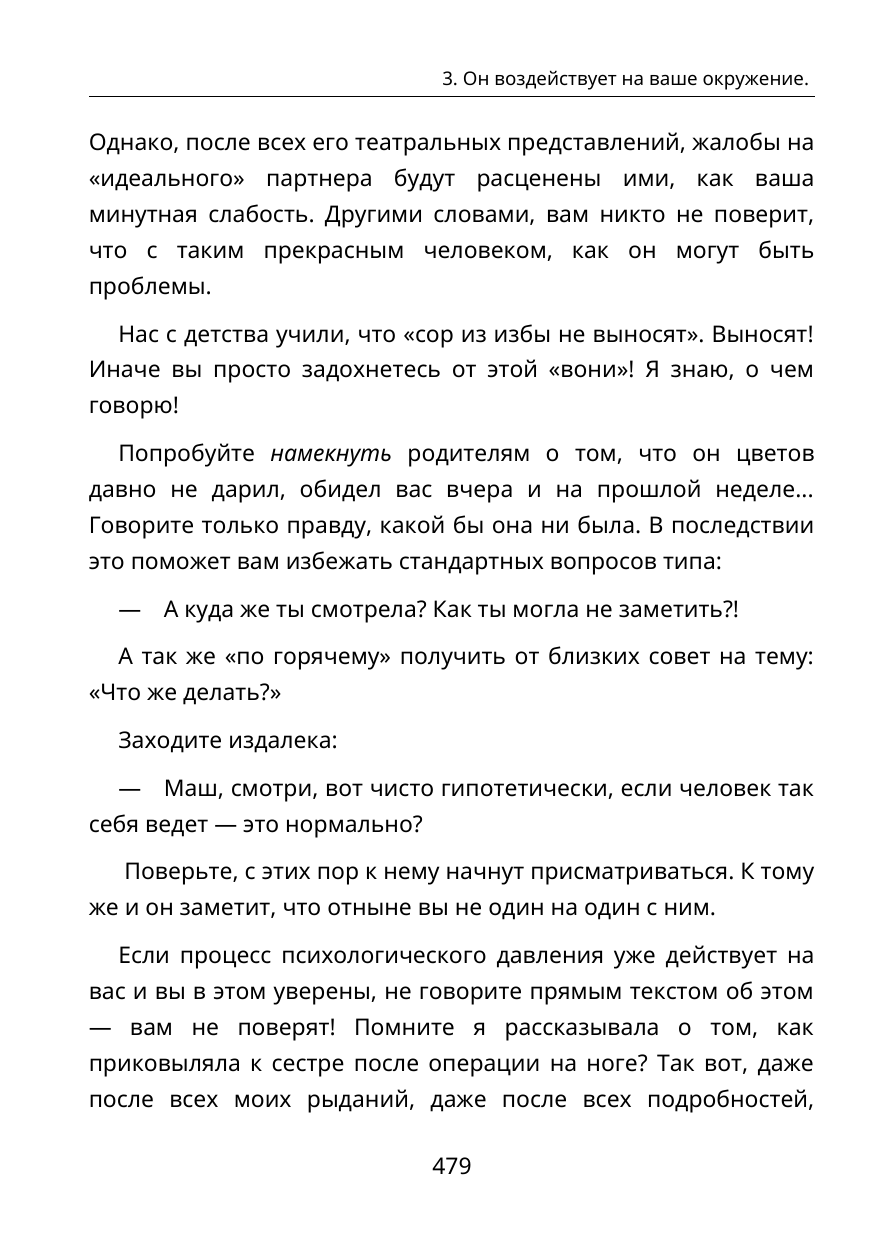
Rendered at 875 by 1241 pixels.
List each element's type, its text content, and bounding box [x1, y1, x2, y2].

text Поверьте, с этих пор к нему начнут присматриваться. К тому же и он заметит, что отныне вы не один на один с ним. [88, 855, 815, 922]
text А так же «по горячему» получить от близких совет на тему: «Что же делать?» [88, 640, 815, 707]
text Если процесс психологического давления уже действует на вас и вы в этом уверены, не говорите прямым текстом об этом — вам не поверят! Помните я рассказывала о том, как приковыляла к сестре после операции на ноге? Так вот, даже после всех моих рыданий, даже после всех подробностей, [88, 939, 815, 1114]
list А куда же ты смотрела? Как ты могла не заметить?! [88, 593, 815, 624]
list Маш, смотри, вот чисто гипотетически, если человек так себя ведет — это нормально? [88, 772, 815, 839]
text Заходите издалека: [88, 724, 815, 755]
text Нас с детства учили, что «сор из избы не выносят». Выносят! Иначе вы просто задохнетесь от этой «вони»! Я знаю, о чем говорю! [88, 317, 815, 421]
text Попробуйте намекнуть родителям о том, что он цветов давно не дарил, обидел вас вчера и на прошлой неделе... Говорите только правду, какой бы она ни была. В последствии это поможет вам избежать стандартных вопросов типа: [88, 437, 815, 576]
text Однако, после всех его театральных представлений, жалобы на «идеального» партнера будут расценены ими, как ваша минутная слабость. Другими словами, вам никто не поверит, что с таким прекрасным человеком, как он могут быть проблемы. [88, 126, 815, 301]
